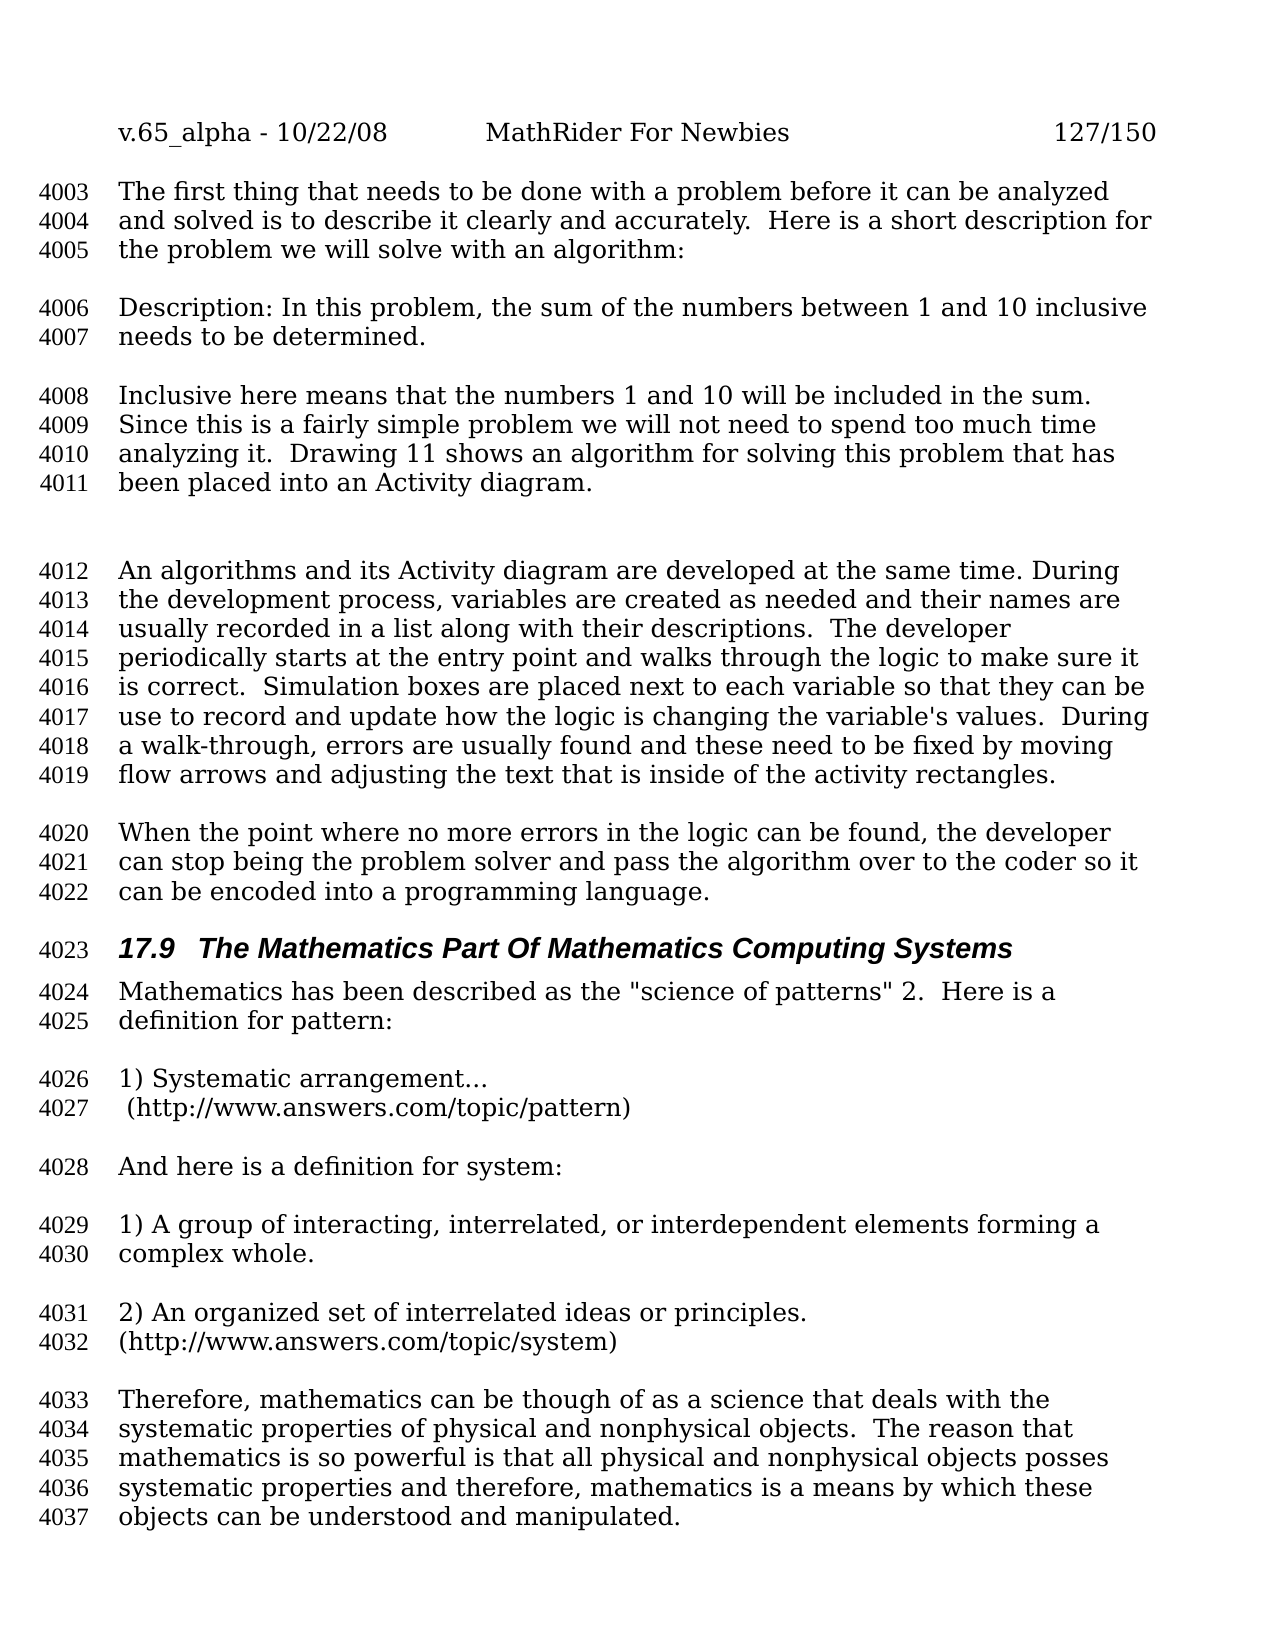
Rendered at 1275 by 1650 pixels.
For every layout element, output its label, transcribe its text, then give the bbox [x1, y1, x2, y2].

text (http://www.answers.com/topic/pattern) [118, 1094, 1157, 1123]
subtitle The Mathematics Part Of Mathematics Computing Systems [118, 931, 1157, 964]
text Therefore, mathematics can be though of as a science that deals with the systematic properties of physical and nonphysical objects. The reason that mathematics is so powerful is that all physical and nonphysical objects posses systematic properties and therefore, mathematics is a means by which these objects can be understood and manipulated. [118, 1385, 1157, 1531]
text And here is a definition for system: [118, 1152, 1157, 1181]
text When the point where no more errors in the logic can be found, the developer can stop being the problem solver and pass the algorithm over to the coder so it can be encoded into a programming language. [118, 818, 1157, 906]
text 1) Systematic arrangement... [118, 1064, 1157, 1094]
text Inclusive here means that the numbers 1 and 10 will be included in the sum. Since this is a fairly simple problem we will not need to spend too much time analyzing it. Drawing 11 shows an algorithm for solving this problem that has been placed into an Activity diagram. [118, 381, 1157, 498]
text 2) An organized set of interrelated ideas or principles. [118, 1298, 1157, 1327]
text An algorithms and its Activity diagram are developed at the same time. During the development process, variables are created as needed and their names are usually recorded in a list along with their descriptions. The developer periodically starts at the entry point and walks through the logic to make sure it is correct. Simulation boxes are placed next to each variable so that they can be use to record and update how the logic is changing the variable's values. During a walk-through, errors are usually found and these need to be fixed by moving flow arrows and adjusting the text that is inside of the activity rectangles. [118, 556, 1157, 789]
text (http://www.answers.com/topic/system) [118, 1327, 1157, 1356]
text Mathematics has been described as the "science of patterns" 2. Here is a definition for pattern: [118, 977, 1157, 1035]
text 1) A group of interacting, interrelated, or interdependent elements forming a complex whole. [118, 1210, 1157, 1269]
text The first thing that needs to be done with a problem before it can be analyzed and solved is to describe it clearly and accurately. Here is a short description for the problem we will solve with an algorithm: [118, 177, 1157, 264]
text Description: In this problem, the sum of the numbers between 1 and 10 inclusive needs to be determined. [118, 293, 1157, 352]
